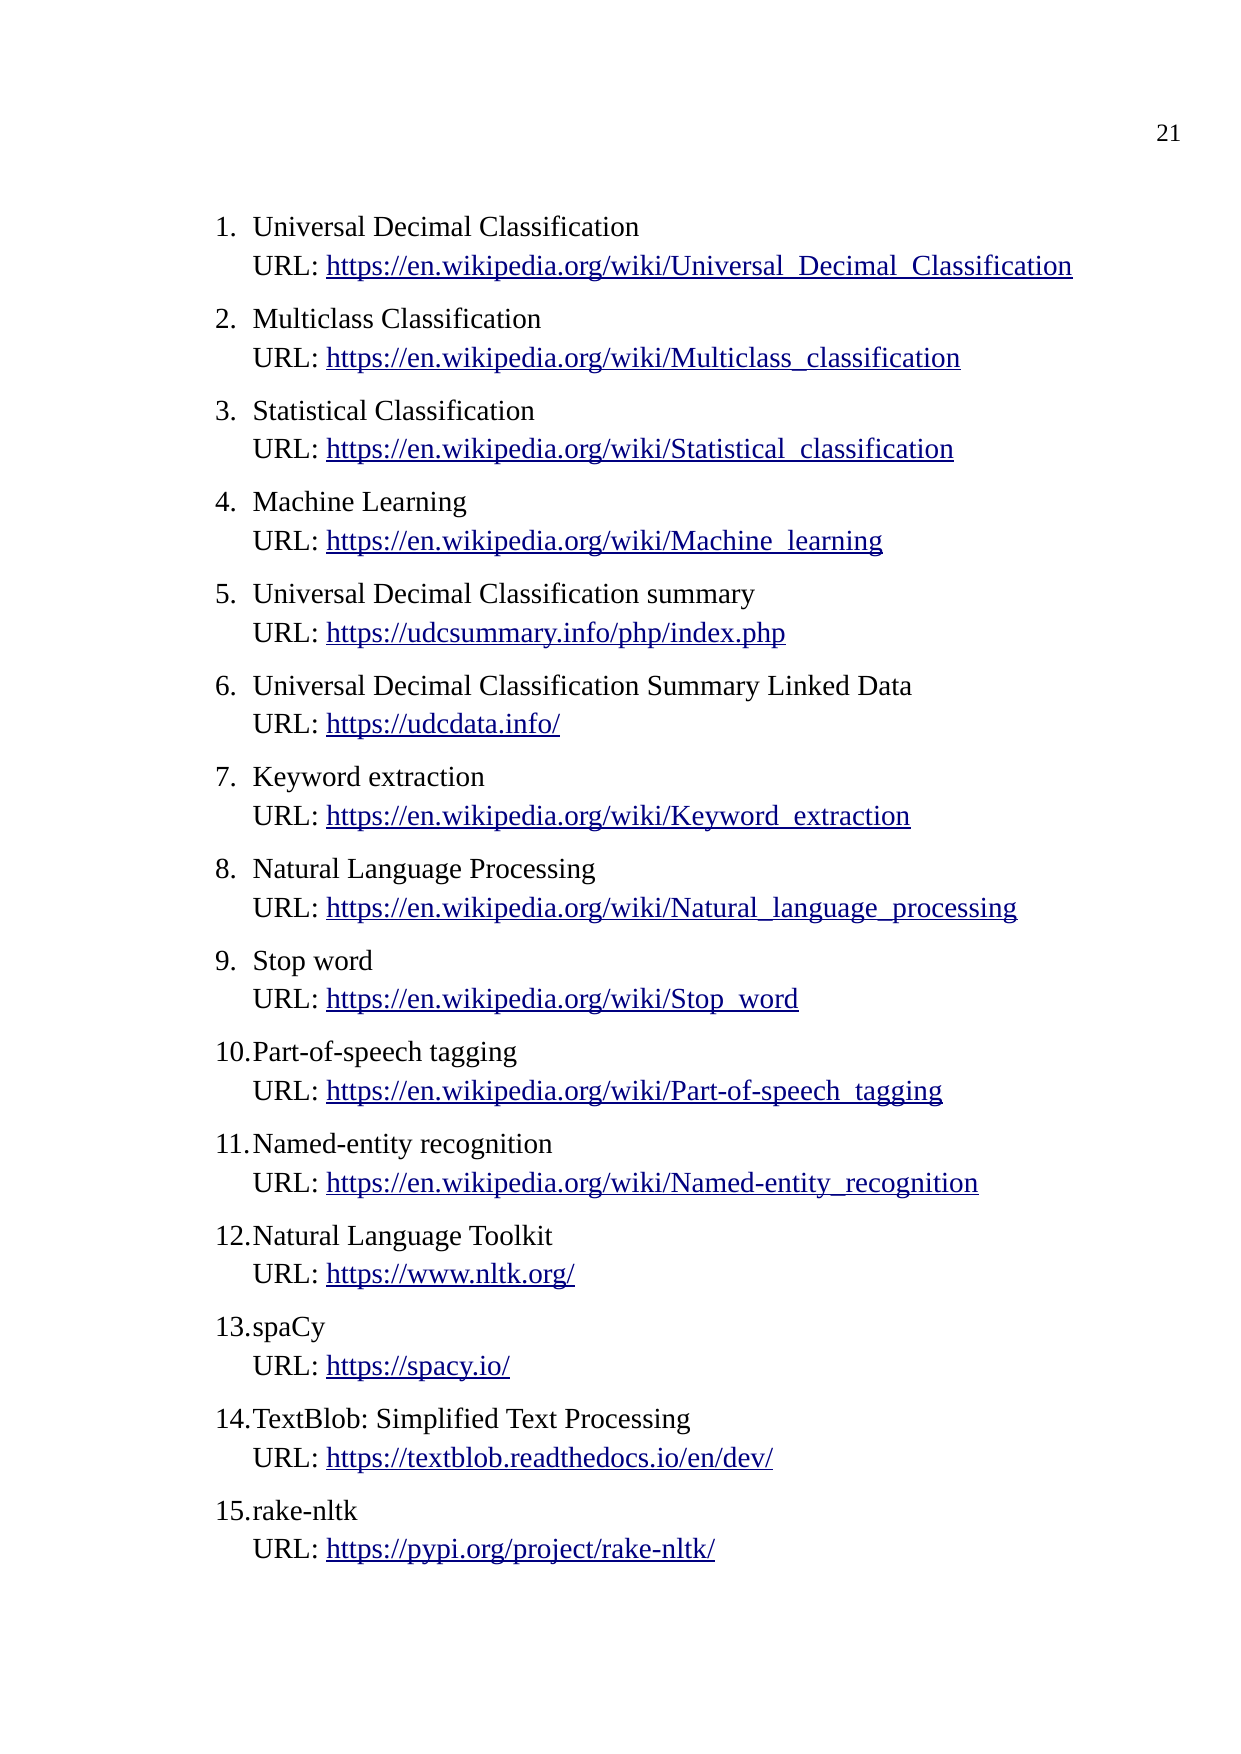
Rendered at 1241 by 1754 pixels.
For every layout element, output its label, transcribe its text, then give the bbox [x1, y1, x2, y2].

list Multiclass Classification URL: https://en.wikipedia.org/wiki/Multiclass_classification [215, 301, 1181, 373]
list Natural Language Processing URL: https://en.wikipedia.org/wiki/Natural_language_processing [215, 851, 1181, 923]
list Part-of-speech tagging URL: https://en.wikipedia.org/wiki/Part-of-speech_tagging [215, 1034, 1181, 1107]
list Named-entity recognition URL: https://en.wikipedia.org/wiki/Named-entity_recognition [215, 1126, 1181, 1198]
list Universal Decimal Classification summary URL: https://udcsummary.info/php/index.php [215, 576, 1181, 648]
list Statistical Classification URL: https://en.wikipedia.org/wiki/Statistical_classification [215, 393, 1181, 465]
list Machine Learning URL: https://en.wikipedia.org/wiki/Machine_learning [215, 484, 1181, 557]
list rake-nltk URL: https://pypi.org/project/rake-nltk/ [215, 1493, 1181, 1565]
list TextBlob: Simplified Text Processing URL: https://textblob.readthedocs.io/en/dev/ [215, 1401, 1181, 1473]
list Universal Decimal Classification URL: https://en.wikipedia.org/wiki/Universal_Decimal_Classification [215, 209, 1181, 282]
list Stop word URL: https://en.wikipedia.org/wiki/Stop_word [215, 943, 1181, 1015]
list Natural Language Toolkit URL: https://www.nltk.org/ [215, 1218, 1181, 1290]
list Universal Decimal Classification Summary Linked Data URL: https://udcdata.info/ [215, 668, 1181, 740]
list spaCy URL: https://spacy.io/ [215, 1309, 1181, 1382]
list Keyword extraction URL: https://en.wikipedia.org/wiki/Keyword_extraction [215, 759, 1181, 832]
